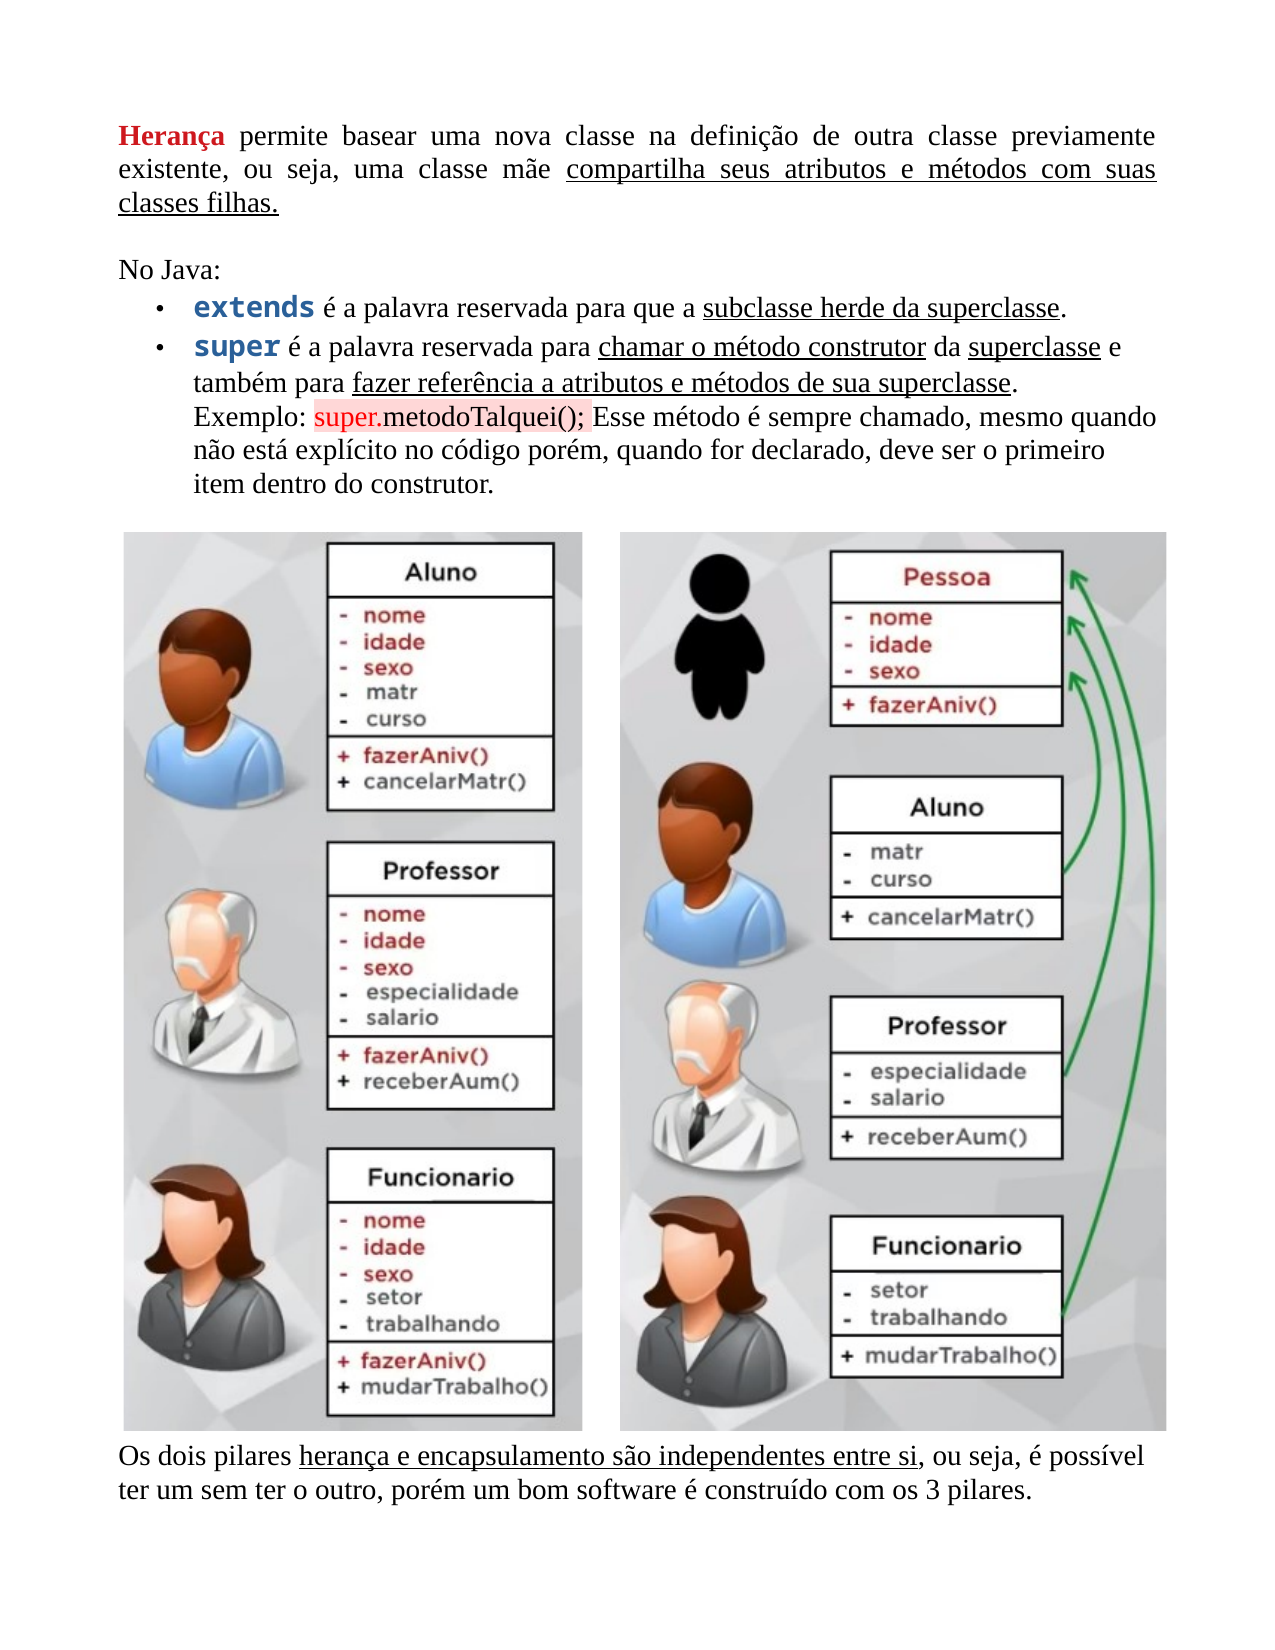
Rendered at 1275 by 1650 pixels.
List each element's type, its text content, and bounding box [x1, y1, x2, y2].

picture [123, 532, 583, 1431]
text Herança permite basear uma nova classe na definição de outra classe previamente existente, ou seja, uma classe mãe compartilha seus atributos e métodos com suas classes filhas. [118, 118, 1157, 219]
text No Java: [118, 252, 1157, 286]
picture [620, 532, 1167, 1431]
list extends é a palavra reservada para que a subclasse herde da superclasse. [156, 286, 1157, 326]
list super é a palavra reservada para chamar o método construtor da superclasse e também para fazer referência a atributos e métodos de sua superclasse. Exemplo: super.metodoTalquei(); Esse método é sempre chamado, mesmo quando não está explícito no código porém, quando for declarado, deve ser o primeiro item dentro do construtor. [156, 326, 1157, 499]
text Os dois pilares herança e encapsulamento são independentes entre si, ou seja, é possível ter um sem ter o outro, porém um bom software é construído com os 3 pilares. [118, 1438, 1157, 1506]
